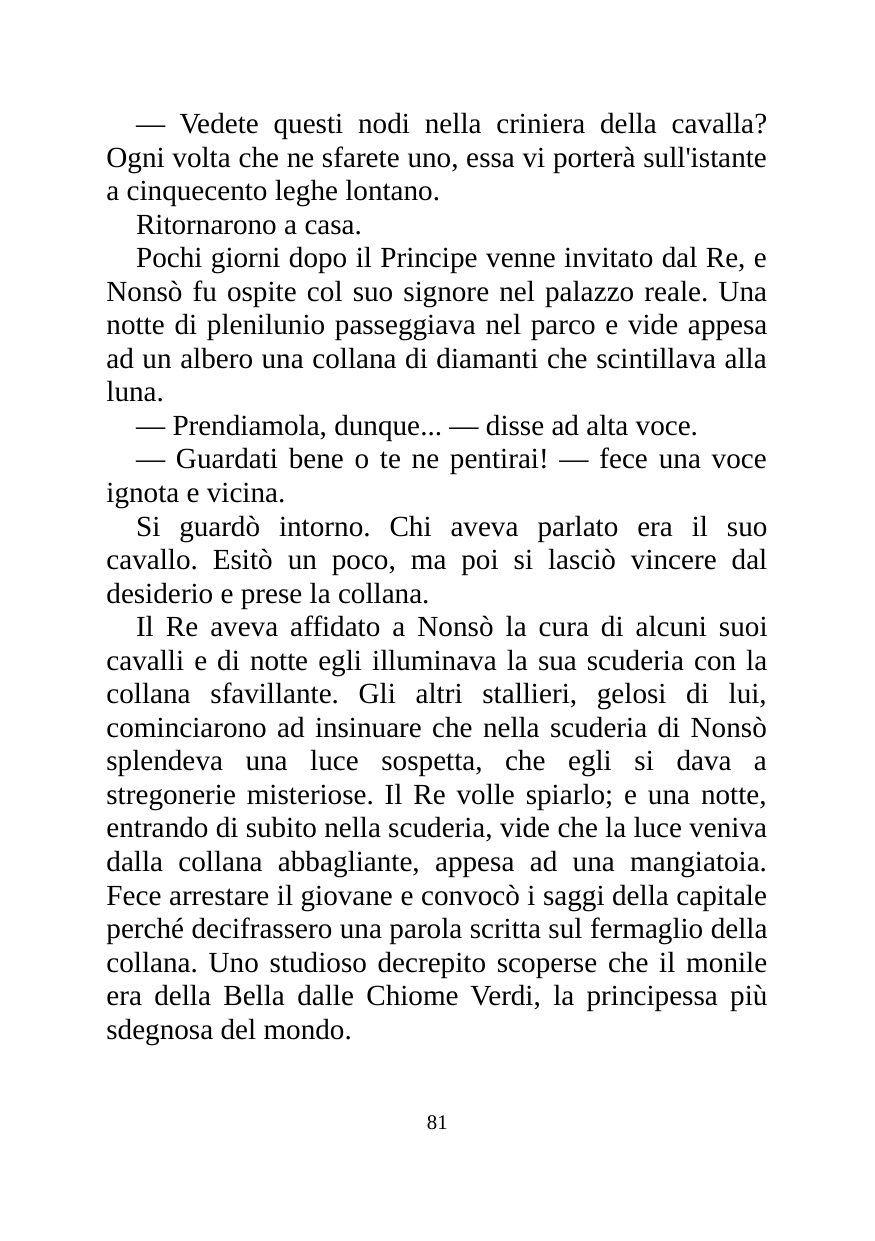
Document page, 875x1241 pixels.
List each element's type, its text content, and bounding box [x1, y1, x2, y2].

text Il Re aveva affidato a Nonsò la cura di alcuni suoi cavalli e di notte egli illuminava la sua scuderia con la collana sfavillante. Gli altri stallieri, gelosi di lui, cominciarono ad insinuare che nella scuderia di Nonsò splendeva una luce sospetta, che egli si dava a stregonerie misteriose. Il Re volle spiarlo; e una notte, entrando di subito nella scuderia, vide che la luce veniva dalla collana abbagliante, appesa ad una mangiatoia. Fece arrestare il giovane e convocò i saggi della capitale perché decifrassero una parola scritta sul fermaglio della collana. Uno studioso decrepito scoperse che il monile era della Bella dalle Chiome Verdi, la principessa più sdegnosa del mondo. [106, 609, 768, 1045]
text Si guardò intorno. Chi aveva parlato era il suo cavallo. Esitò un poco, ma poi si lasciò vincere dal desiderio e prese la collana. [106, 509, 768, 609]
text — Guardati bene o te ne pentirai! — fece una voce ignota e vicina. [106, 442, 768, 509]
text Pochi giorni dopo il Principe venne invitato dal Re, e Nonsò fu ospite col suo signore nel palazzo reale. Una notte di plenilunio passeggiava nel parco e vide appesa ad un albero una collana di diamanti che scintillava alla luna. [106, 240, 768, 408]
text Ritornarono a casa. [106, 207, 768, 240]
text — Prendiamola, dunque... — disse ad alta voce. [106, 408, 768, 442]
text — Vedete questi nodi nella criniera della cavalla? Ogni volta che ne sfarete uno, essa vi porterà sull'istante a cinquecento leghe lontano. [106, 106, 768, 207]
